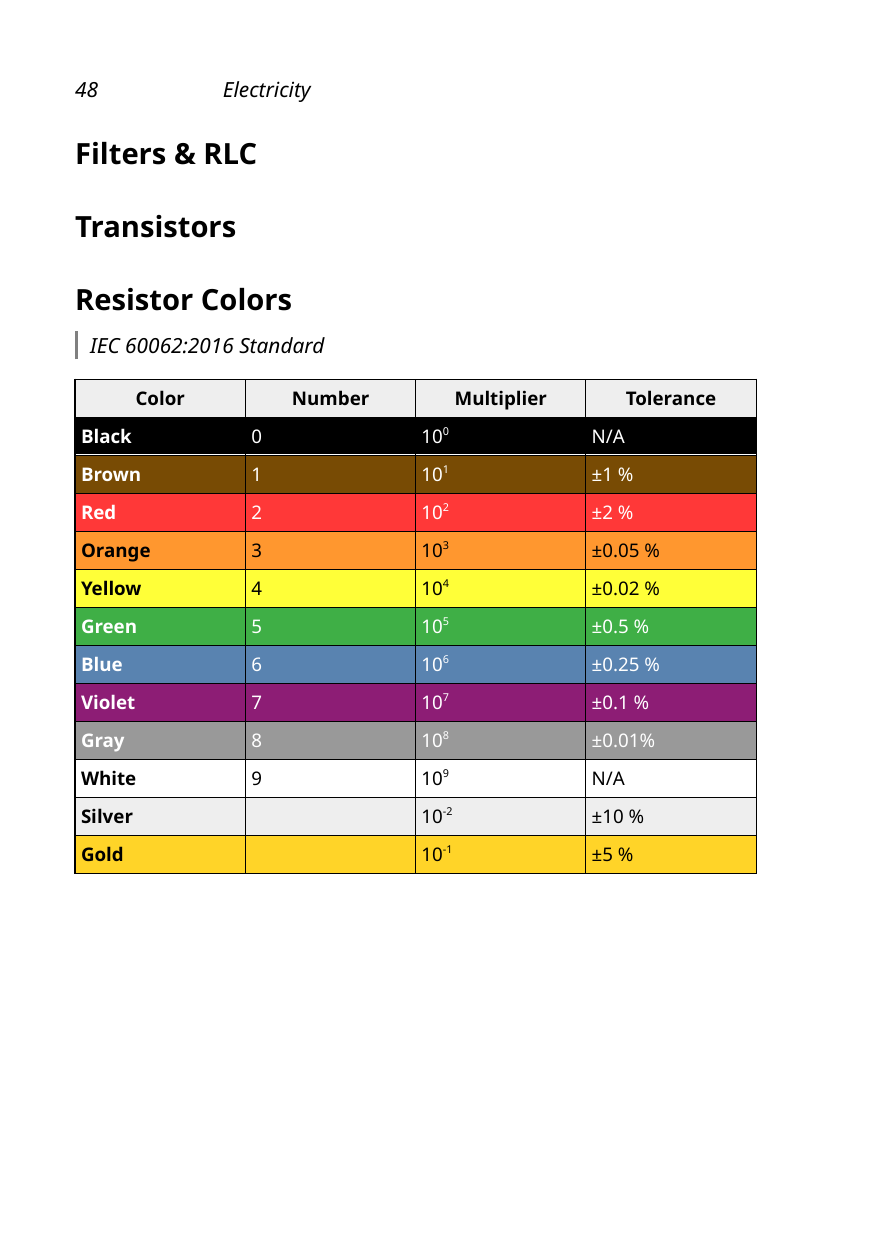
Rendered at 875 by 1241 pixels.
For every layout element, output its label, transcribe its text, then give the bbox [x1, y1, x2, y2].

table_cell ±2 % [586, 494, 756, 531]
table_cell 6 [246, 646, 415, 683]
table_cell ±0.02 % [586, 570, 756, 607]
table_cell 9 [246, 760, 415, 797]
table_header Color [76, 380, 245, 417]
table_cell ±10 % [586, 798, 756, 835]
table_header Number [246, 380, 415, 417]
table_cell 5 [246, 608, 415, 645]
table_cell 105 [416, 608, 585, 645]
table_cell N/A [586, 760, 756, 797]
table_cell 10-1 [416, 836, 585, 873]
table_cell ±0.5 % [586, 608, 756, 645]
table_cell 106 [416, 646, 585, 683]
table_cell 104 [416, 570, 585, 607]
table_cell ±5 % [586, 836, 756, 873]
subtitle Filters & RLC [75, 133, 756, 173]
table_cell 103 [416, 532, 585, 569]
table_cell 107 [416, 684, 585, 721]
table_cell Black [76, 418, 245, 454]
table_cell 108 [416, 722, 585, 759]
text IEC 60062:2016 Standard [78, 331, 756, 359]
table_cell 7 [246, 684, 415, 721]
table_header Tolerance [586, 380, 756, 417]
table_cell ±1 % [586, 456, 756, 493]
subtitle Transistors [75, 206, 756, 246]
table_cell ±0.25 % [586, 646, 756, 683]
table_cell ±0.01% [586, 722, 756, 759]
table_cell 4 [246, 570, 415, 607]
table_cell 3 [246, 532, 415, 569]
table_cell Green [76, 608, 245, 645]
subtitle Resistor Colors [75, 279, 756, 319]
table_cell 10-2 [416, 798, 585, 835]
table_cell Blue [76, 646, 245, 683]
table_cell 0 [246, 418, 415, 454]
table_cell Silver [76, 798, 245, 835]
table_cell ±0.05 % [586, 532, 756, 569]
table_cell Gold [76, 836, 245, 873]
table_cell 109 [416, 760, 585, 797]
table_cell 1 [246, 456, 415, 493]
table_cell 100 [416, 418, 585, 454]
table_cell Yellow [76, 570, 245, 607]
table_cell 2 [246, 494, 415, 531]
table_cell ±0.1 % [586, 684, 756, 721]
table_cell 8 [246, 722, 415, 759]
table_cell Orange [76, 532, 245, 569]
table_cell 102 [416, 494, 585, 531]
table_cell Gray [76, 722, 245, 759]
table_header Multiplier [416, 380, 585, 417]
table_cell [246, 798, 415, 835]
table_cell Brown [76, 456, 245, 493]
table_cell 101 [416, 456, 585, 493]
table_cell White [76, 760, 245, 797]
table_cell Violet [76, 684, 245, 721]
table_cell Red [76, 494, 245, 531]
table_cell [246, 836, 415, 873]
table_cell N/A [586, 418, 756, 454]
